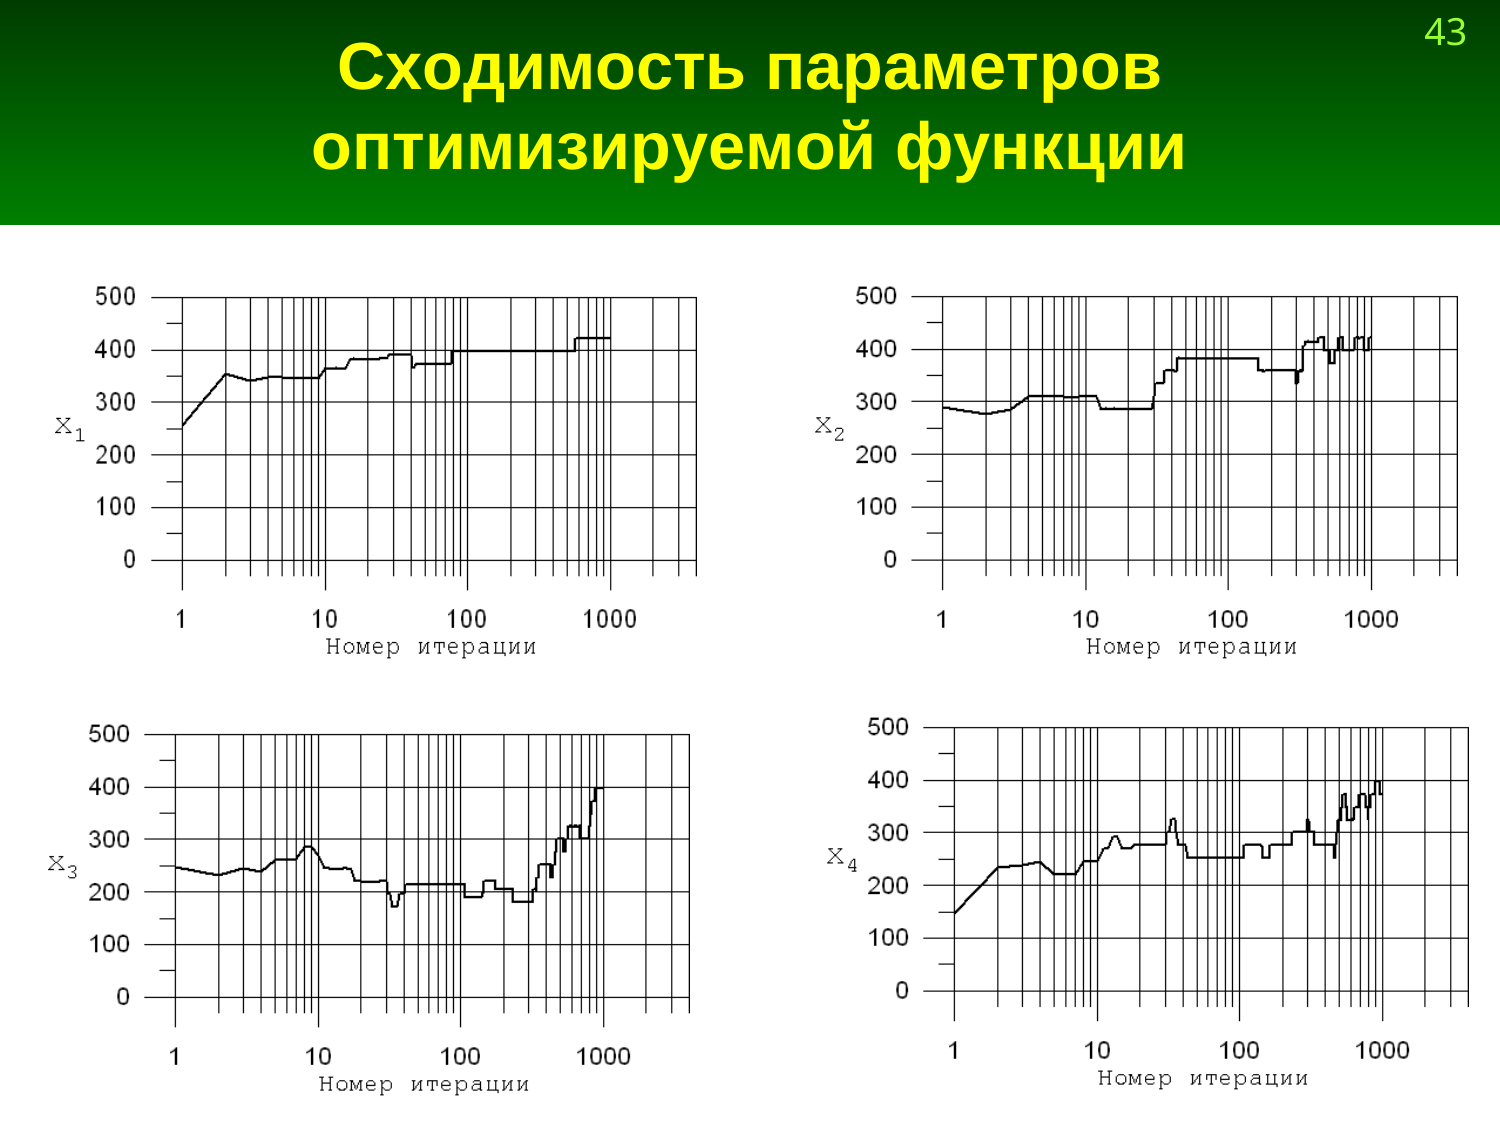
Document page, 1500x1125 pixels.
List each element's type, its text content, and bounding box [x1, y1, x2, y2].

picture [826, 713, 1469, 1093]
picture [814, 282, 1458, 662]
picture [54, 283, 697, 662]
title Сходимость параметров оптимизируемой функции [112, 8, 1388, 197]
picture [47, 720, 690, 1099]
